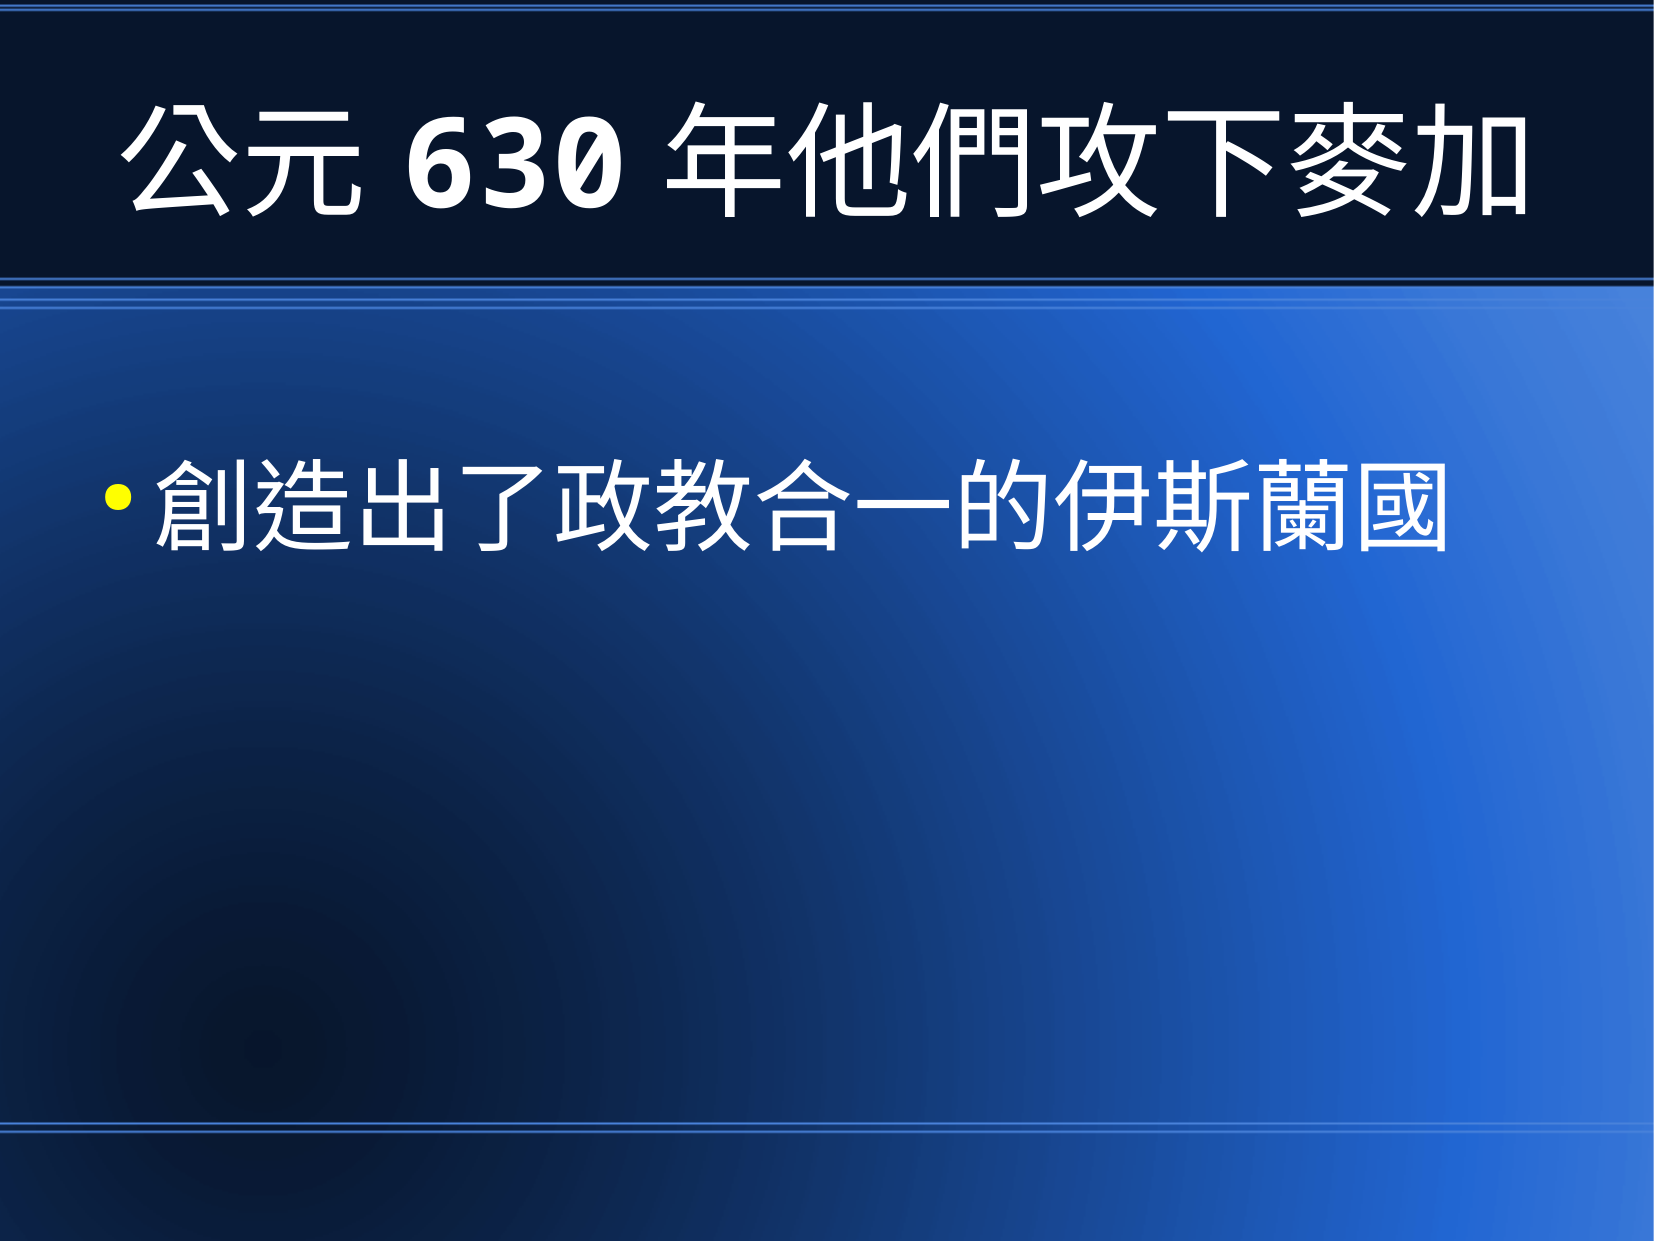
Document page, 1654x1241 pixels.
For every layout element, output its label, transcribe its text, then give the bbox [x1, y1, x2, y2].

list 創造出了政教合一的伊斯蘭國 [82, 355, 1571, 1241]
title 公元630年他們攻下麥加 [82, 49, 1571, 257]
picture [0, 0, 1654, 1241]
